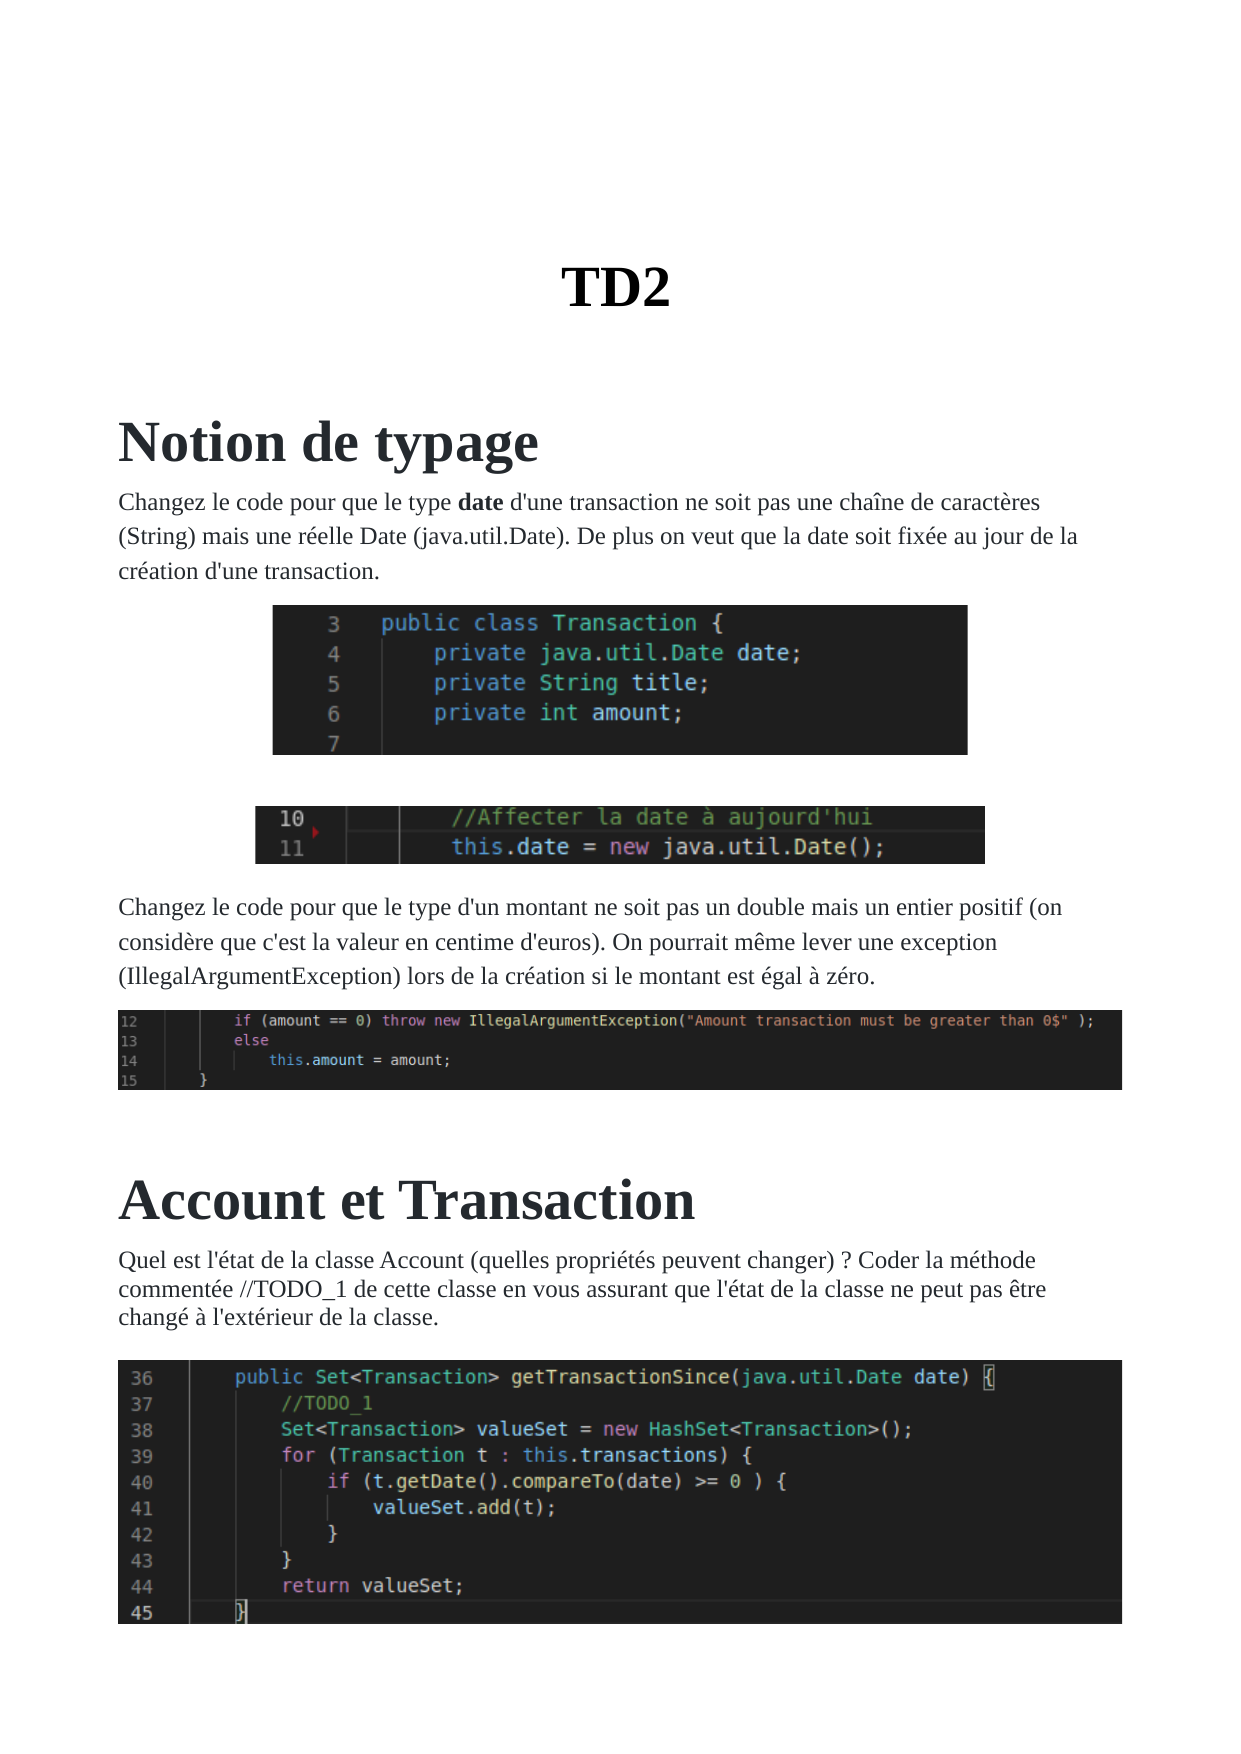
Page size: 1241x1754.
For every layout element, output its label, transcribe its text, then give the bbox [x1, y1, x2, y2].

subtitle Account et Transaction [118, 1165, 1122, 1232]
text Quel est l'état de la classe Account (quelles propriétés peuvent changer) ? Coder la méthode commentée //TODO_1 de cette classe en vous assurant que l'état de la classe ne peut pas être changé à l'extérieur de la classe. [118, 1245, 1122, 1331]
text TD2 [118, 252, 1122, 319]
text Changez le code pour que le type date d'une transaction ne soit pas une chaîne de caractères (String) mais une réelle Date (java.util.Date). De plus on veut que la date soit fixée au jour de la création d'une transaction. [118, 487, 1122, 584]
picture [118, 1360, 1123, 1624]
picture [272, 605, 968, 755]
picture [255, 806, 985, 864]
picture [118, 1010, 1123, 1090]
text Changez le code pour que le type d'un montant ne soit pas un double mais un entier positif (on considère que c'est la valeur en centime d'euros). On pourrait même lever une exception (IllegalArgumentException) lors de la création si le montant est égal à zéro. [118, 892, 1122, 990]
subtitle Notion de typage [118, 407, 1122, 474]
